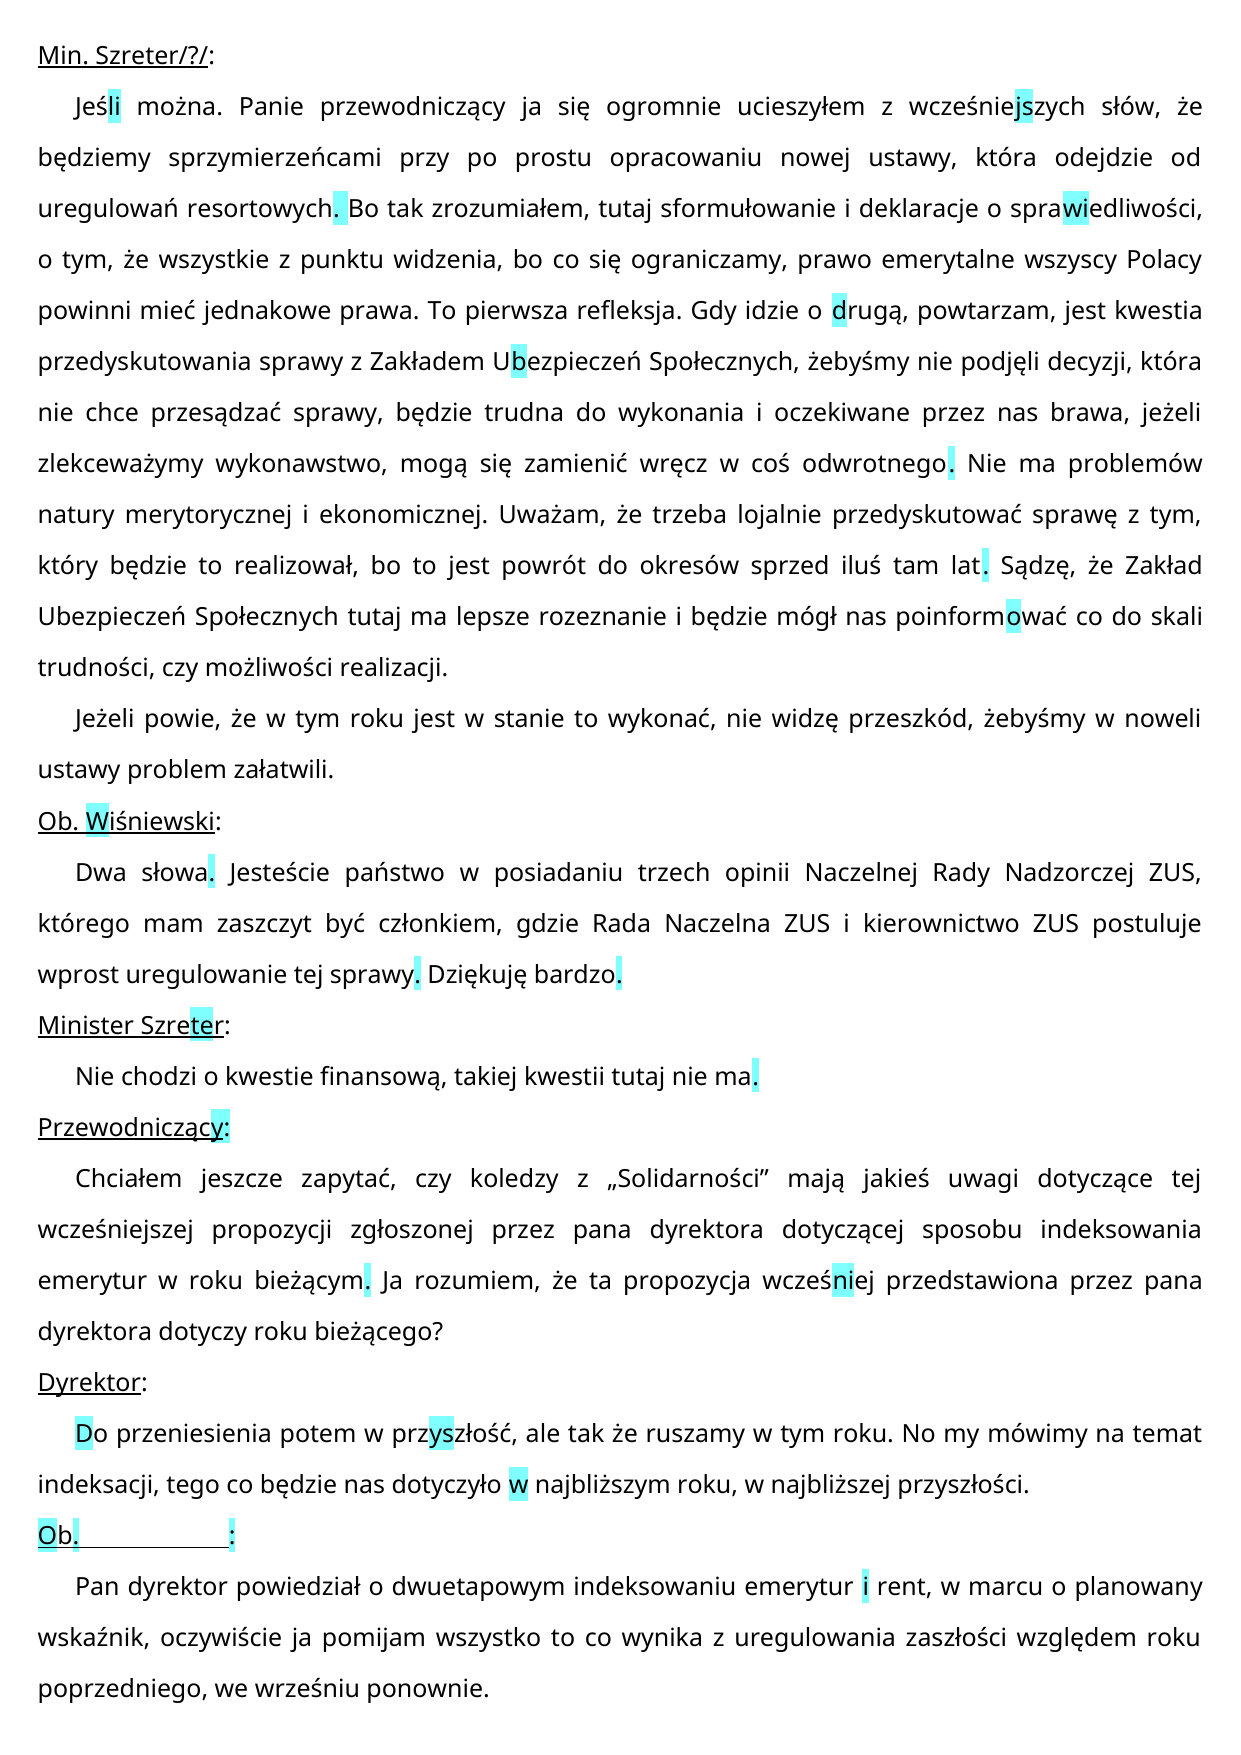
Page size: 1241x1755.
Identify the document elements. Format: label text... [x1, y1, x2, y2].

text Dyrektor: [37, 1364, 1203, 1399]
text Chciałem jeszcze zapytać, czy koledzy z „Solidarności” mają jakieś uwagi dotyczące tej wcześniejszej propozycji zgłoszonej przez pana dyrektora dotyczącej sposobu indeksowania emerytur w roku bieżącym. Ja rozumiem, że ta propozycja wcześniej przedstawiona przez pana dyrektora dotyczy roku bieżącego? [37, 1160, 1203, 1348]
text Jeśli można. Panie przewodniczący ja się ogromnie ucieszyłem z wcześniejszych słów, że będziemy sprzymierzeńcami przy po prostu opracowaniu nowej ustawy, która odejdzie od uregulowań resortowych. Bo tak zrozumiałem, tutaj sformułowanie i deklaracje o sprawiedliwości, o tym, że wszystkie z punktu widzenia, bo co się ograniczamy, prawo emerytalne wszyscy Polacy powinni mieć jednakowe prawa. To pierwsza refleksja. Gdy idzie o drugą, powtarzam, jest kwestia przedyskutowania sprawy z Zakładem Ubezpieczeń Społecznych, żebyśmy nie podjęli decyzji, która nie chce przesądzać sprawy, będzie trudna do wykonania i oczekiwane przez nas brawa, jeżeli zlekceważymy wykonawstwo, mogą się zamienić wręcz w coś odwrotnego. Nie ma problemów natury merytorycznej i ekonomicznej. Uważam, że trzeba lojalnie przedyskutować sprawę z tym, który będzie to realizował, bo to jest powrót do okresów sprzed iluś tam lat. Sądzę, że Zakład Ubezpieczeń Społecznych tutaj ma lepsze rozeznanie i będzie mógł nas poinformować co do skali trudności, czy możliwości realizacji. [37, 88, 1203, 684]
text Ob. : [37, 1518, 1203, 1552]
text Ob. Wiśniewski: [37, 803, 1203, 837]
text Jeżeli powie, że w tym roku jest w stanie to wykonać, nie widzę przeszkód, żebyśmy w noweli ustawy problem załatwili. [37, 701, 1203, 786]
text Min. Szreter/?/: [37, 37, 1203, 72]
text Nie chodzi o kwestie finansową, takiej kwestii tutaj nie ma. [37, 1058, 1203, 1092]
text Minister Szreter: [37, 1007, 1203, 1041]
text Przewodniczący: [37, 1109, 1203, 1143]
text Pan dyrektor powiedział o dwuetapowym indeksowaniu emerytur i rent, w marcu o planowany wskaźnik, oczywiście ja pomijam wszystko to co wynika z uregulowania zaszłości względem roku poprzedniego, we wrześniu ponownie. [37, 1569, 1203, 1705]
text Dwa słowa. Jesteście państwo w posiadaniu trzech opinii Naczelnej Rady Nadzorczej ZUS, którego mam zaszczyt być członkiem, gdzie Rada Naczelna ZUS i kierownictwo ZUS postuluje wprost uregulowanie tej sprawy. Dziękuję bardzo. [37, 854, 1203, 990]
text Do przeniesienia potem w przyszłość, ale tak że ruszamy w tym roku. No my mówimy na temat indeksacji, tego co będzie nas dotyczyło w najbliższym roku, w najbliższej przyszłości. [37, 1416, 1203, 1501]
